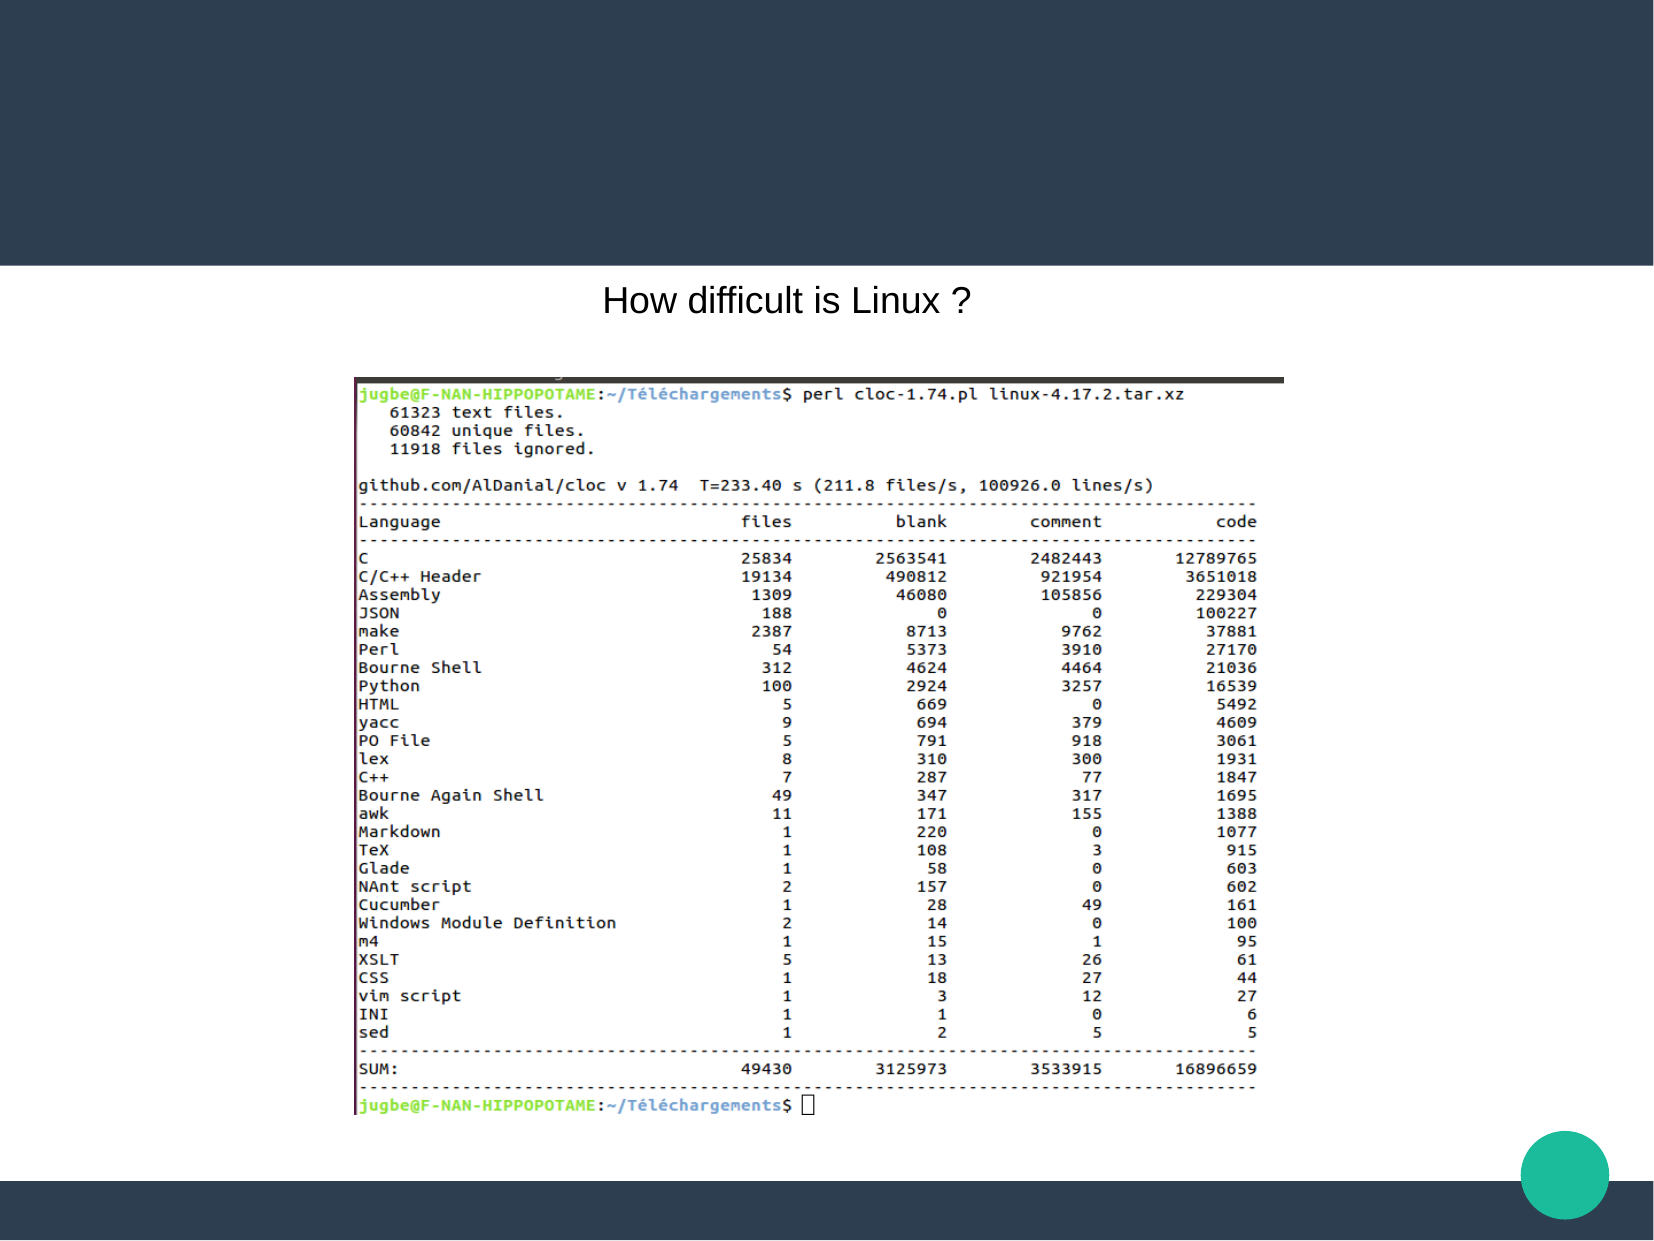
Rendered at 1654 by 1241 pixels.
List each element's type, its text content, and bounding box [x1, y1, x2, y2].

picture [354, 377, 1284, 1115]
text_box How difficult is Linux ? [366, 271, 1241, 329]
